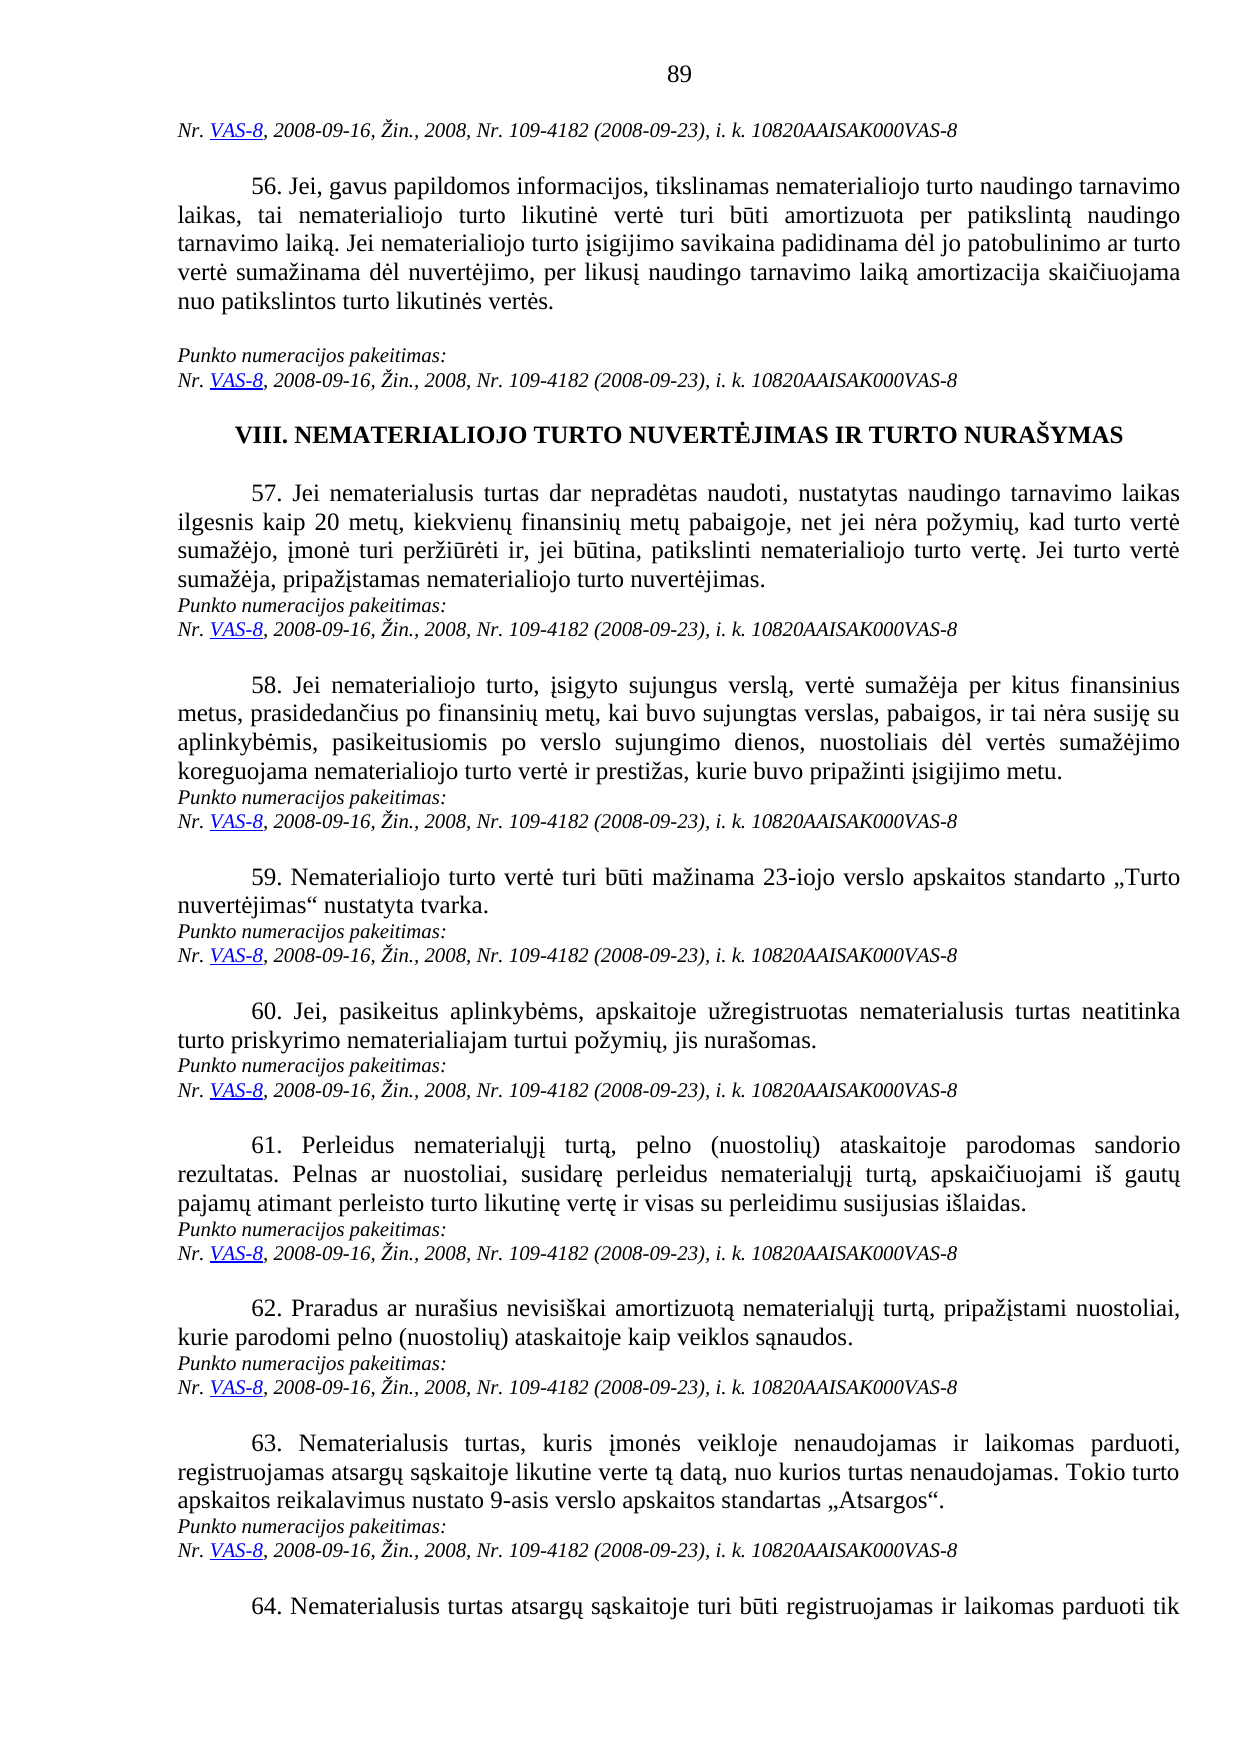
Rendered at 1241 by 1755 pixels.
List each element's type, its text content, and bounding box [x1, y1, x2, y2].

text Nr. VAS-8, 2008-09-16, Žin., 2008, Nr. 109-4182 (2008-09-23), i. k. 10820AAISAK000VAS-8 [177, 1077, 1181, 1102]
text 63. Nematerialusis turtas, kuris įmonės veikloje nenaudojamas ir laikomas parduoti, registruojamas atsargų sąskaitoje likutine verte tą datą, nuo kurios turtas nenaudojamas. Tokio turto apskaitos reikalavimus nustato 9-asis verslo apskaitos standartas „Atsargos“. [177, 1428, 1181, 1514]
text 56. Jei, gavus papildomos informacijos, tikslinamas nematerialiojo turto naudingo tarnavimo laikas, tai nematerialiojo turto likutinė vertė turi būti amortizuota per patikslintą naudingo tarnavimo laiką. Jei nematerialiojo turto įsigijimo savikaina padidinama dėl jo patobulinimo ar turto vertė sumažinama dėl nuvertėjimo, per likusį naudingo tarnavimo laiką amortizacija skaičiuojama nuo patikslintos turto likutinės vertės. [177, 171, 1181, 315]
text Punkto numeracijos pakeitimas: [177, 919, 1181, 943]
text 64. Nematerialusis turtas atsargų sąskaitoje turi būti registruojamas ir laikomas parduoti tik [177, 1591, 1181, 1620]
text Nr. VAS-8, 2008-09-16, Žin., 2008, Nr. 109-4182 (2008-09-23), i. k. 10820AAISAK000VAS-8 [177, 809, 1181, 833]
text 59. Nematerialiojo turto vertė turi būti mažinama 23-iojo verslo apskaitos standarto „Turto nuvertėjimas“ nustatyta tvarka. [177, 862, 1181, 919]
text Punkto numeracijos pakeitimas: [177, 1217, 1181, 1241]
text Punkto numeracijos pakeitimas: [177, 593, 1181, 617]
text Nr. VAS-8, 2008-09-16, Žin., 2008, Nr. 109-4182 (2008-09-23), i. k. 10820AAISAK000VAS-8 [177, 1538, 1181, 1562]
text 57. Jei nematerialusis turtas dar nepradėtas naudoti, nustatytas naudingo tarnavimo laikas ilgesnis kaip 20 metų, kiekvienų finansinių metų pabaigoje, net jei nėra požymių, kad turto vertė sumažėjo, įmonė turi peržiūrėti ir, jei būtina, patikslinti nematerialiojo turto vertę. Jei turto vertė sumažėja, pripažįstamas nematerialiojo turto nuvertėjimas. [177, 478, 1181, 593]
text Punkto numeracijos pakeitimas: [177, 343, 1181, 367]
text Nr. VAS-8, 2008-09-16, Žin., 2008, Nr. 109-4182 (2008-09-23), i. k. 10820AAISAK000VAS-8 [177, 943, 1181, 967]
text Nr. VAS-8, 2008-09-16, Žin., 2008, Nr. 109-4182 (2008-09-23), i. k. 10820AAISAK000VAS-8 [177, 367, 1181, 392]
text Punkto numeracijos pakeitimas: [177, 785, 1181, 809]
text 62. Praradus ar nurašius nevisiškai amortizuotą nematerialųjį turtą, pripažįstami nuostoliai, kurie parodomi pelno (nuostolių) ataskaitoje kaip veiklos sąnaudos. [177, 1293, 1181, 1351]
text 58. Jei nematerialiojo turto, įsigyto sujungus verslą, vertė sumažėja per kitus finansinius metus, prasidedančius po finansinių metų, kai buvo sujungtas verslas, pabaigos, ir tai nėra susiję su aplinkybėmis, pasikeitusiomis po verslo sujungimo dienos, nuostoliais dėl vertės sumažėjimo koreguojama nematerialiojo turto vertė ir prestižas, kurie buvo pripažinti įsigijimo metu. [177, 670, 1181, 785]
text VIII. NEMATERIALIOJO TURTO NUVERTĖJIMAS IR TURTO NURAŠYMAS [177, 420, 1181, 449]
text Punkto numeracijos pakeitimas: [177, 1514, 1181, 1538]
text Punkto numeracijos pakeitimas: [177, 1053, 1181, 1077]
text Nr. VAS-8, 2008-09-16, Žin., 2008, Nr. 109-4182 (2008-09-23), i. k. 10820AAISAK000VAS-8 [177, 1375, 1181, 1399]
text Punkto numeracijos pakeitimas: [177, 1351, 1181, 1375]
text Nr. VAS-8, 2008-09-16, Žin., 2008, Nr. 109-4182 (2008-09-23), i. k. 10820AAISAK000VAS-8 [177, 617, 1181, 641]
text 60. Jei, pasikeitus aplinkybėms, apskaitoje užregistruotas nematerialusis turtas neatitinka turto priskyrimo nematerialiajam turtui požymių, jis nurašomas. [177, 996, 1181, 1053]
text Nr. VAS-8, 2008-09-16, Žin., 2008, Nr. 109-4182 (2008-09-23), i. k. 10820AAISAK000VAS-8 [177, 1241, 1181, 1265]
text 61. Perleidus nematerialųjį turtą, pelno (nuostolių) ataskaitoje parodomas sandorio rezultatas. Pelnas ar nuostoliai, susidarę perleidus nematerialųjį turtą, apskaičiuojami iš gautų pajamų atimant perleisto turto likutinę vertę ir visas su perleidimu susijusias išlaidas. [177, 1130, 1181, 1217]
text Nr. VAS-8, 2008-09-16, Žin., 2008, Nr. 109-4182 (2008-09-23), i. k. 10820AAISAK000VAS-8 [177, 118, 1181, 142]
